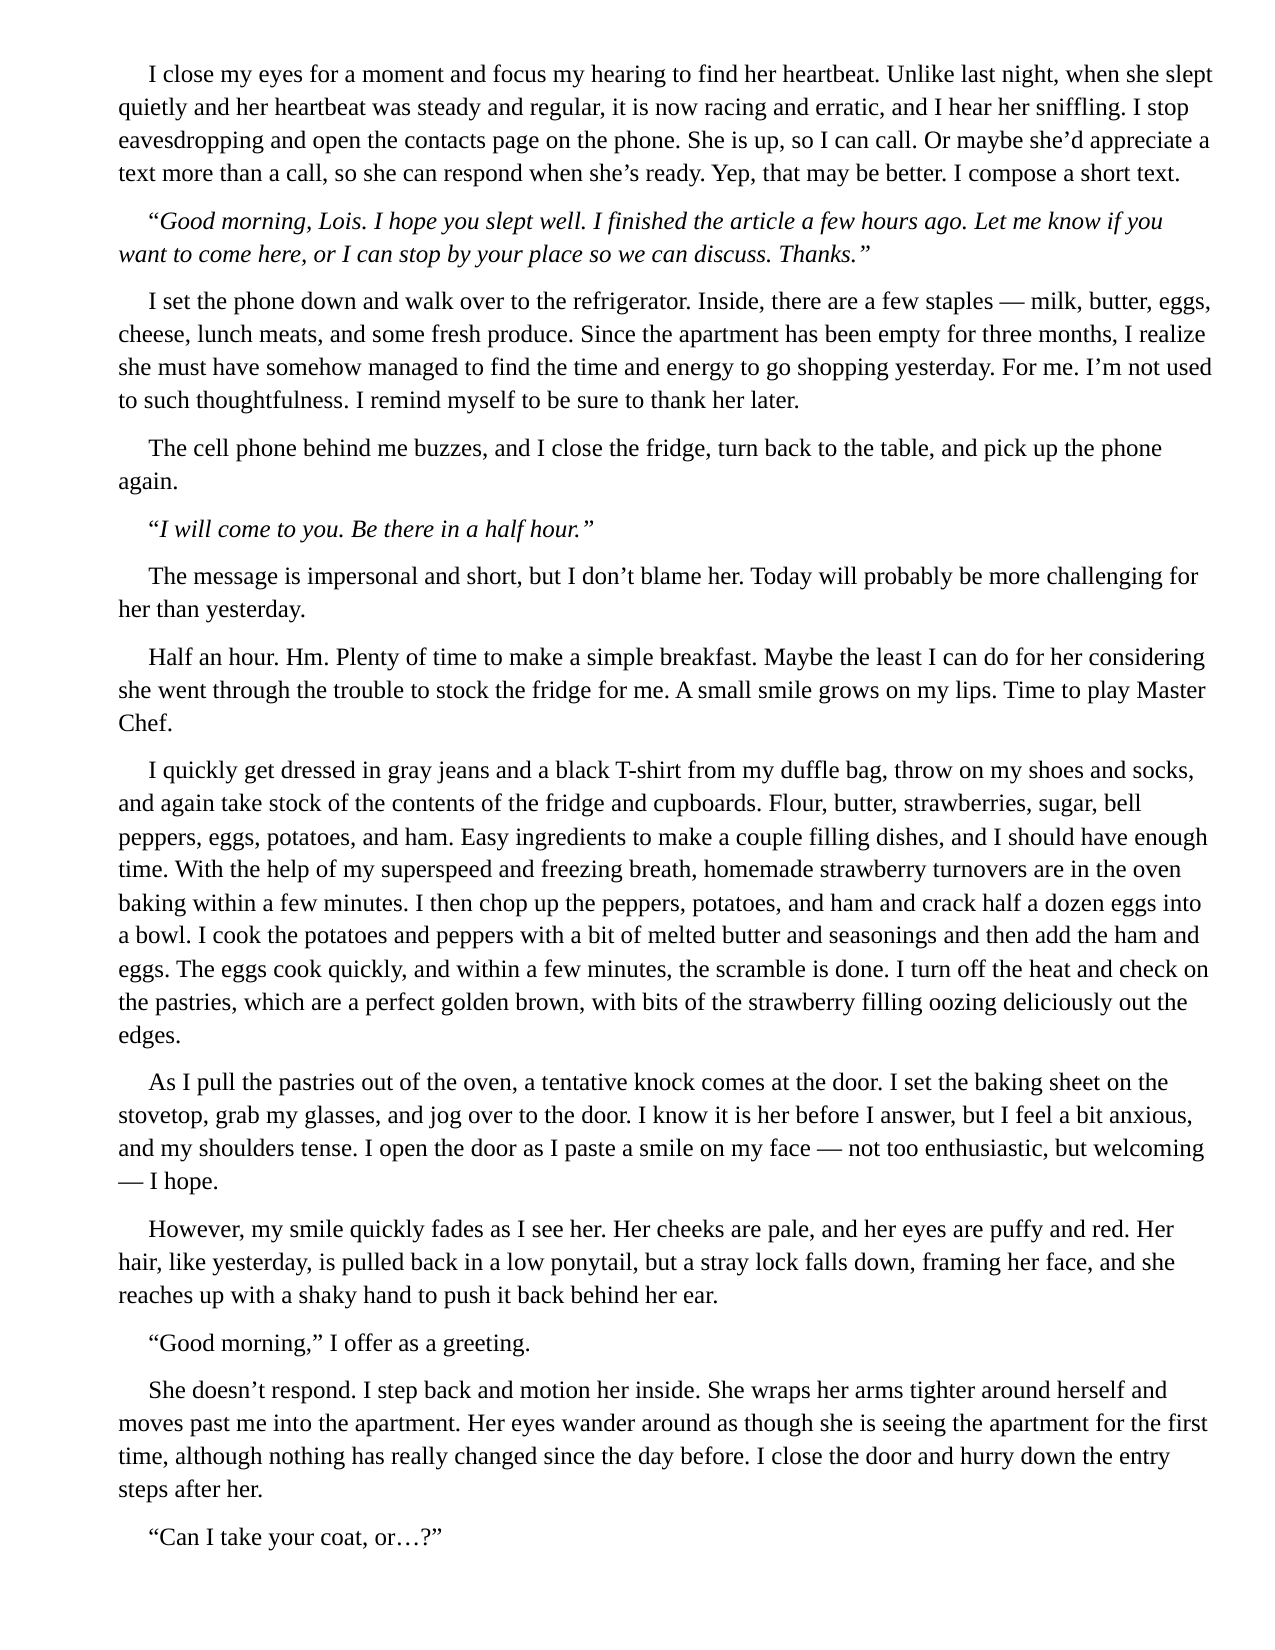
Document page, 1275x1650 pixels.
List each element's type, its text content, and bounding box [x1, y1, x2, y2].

text As I pull the pastries out of the oven, a tentative knock comes at the door. I set the baking sheet on the stovetop, grab my glasses, and jog over to the door. I know it is her before I answer, but I feel a bit anxious, and my shoulders tense. I open the door as I paste a smile on my face — not too enthusiastic, but welcoming — I hope. [118, 1067, 1216, 1195]
text I quickly get dressed in gray jeans and a black T-shirt from my duffle bag, throw on my shoes and socks, and again take stock of the contents of the fridge and cupboards. Flour, butter, strawberries, sugar, bell peppers, eggs, potatoes, and ham. Easy ingredients to make a couple filling dishes, and I should have enough time. With the help of my superspeed and freezing breath, homemade strawberry turnovers are in the oven baking within a few minutes. I then chop up the peppers, potatoes, and ham and crack half a dozen eggs into a bowl. I cook the potatoes and peppers with a bit of melted butter and seasonings and then add the ham and eggs. The eggs cook quickly, and within a few minutes, the scramble is done. I turn off the heat and check on the pastries, which are a perfect golden brown, with bits of the strawberry filling oozing deliciously out the edges. [118, 756, 1216, 1048]
text I close my eyes for a moment and focus my hearing to find her heartbeat. Unlike last night, when she slept quietly and her heartbeat was steady and regular, it is now racing and erratic, and I hear her sniffling. I stop eavesdropping and open the contacts page on the phone. She is up, so I can call. Or maybe she’d appreciate a text more than a call, so she can respond when she’s ready. Yep, that may be better. I compose a short text. [118, 59, 1216, 187]
text However, my smile quickly fades as I see her. Her cheeks are pale, and her eyes are puffy and red. Her hair, like yesterday, is pulled back in a low ponytail, but a stray lock falls down, framing her face, and she reaches up with a shaky hand to push it back behind her ear. [118, 1214, 1216, 1309]
text “I will come to you. Be there in a half hour.” [118, 514, 1216, 542]
text “Can I take your coat, or…?” [118, 1522, 1216, 1551]
text She doesn’t respond. I step back and motion her inside. She wraps her arms tighter around herself and moves past me into the apartment. Her eyes wander around as though she is seeing the apartment for the first time, although nothing has really changed since the day before. I close the door and hurry down the entry steps after her. [118, 1375, 1216, 1503]
text Half an hour. Hm. Plenty of time to make a simple breakfast. Maybe the least I can do for her considering she went through the trouble to stock the fridge for me. A small smile grows on my lips. Time to play Master Chef. [118, 642, 1216, 737]
text “Good morning,” I offer as a greeting. [118, 1328, 1216, 1356]
text The message is impersonal and short, but I don’t blame her. Today will probably be more challenging for her than yesterday. [118, 561, 1216, 623]
text I set the phone down and walk over to the refrigerator. Inside, there are a few staples — milk, butter, eggs, cheese, lunch meats, and some fresh produce. Since the apartment has been empty for three months, I realize she must have somehow managed to find the time and energy to go shopping yesterday. For me. I’m not used to such thoughtfulness. I remind myself to be sure to thank her later. [118, 286, 1216, 414]
text The cell phone behind me buzzes, and I close the fridge, turn back to the table, and pick up the phone again. [118, 433, 1216, 495]
text “Good morning, Lois. I hope you slept well. I finished the article a few hours ago. Let me know if you want to come here, or I can stop by your place so we can discuss. Thanks.” [118, 206, 1216, 267]
